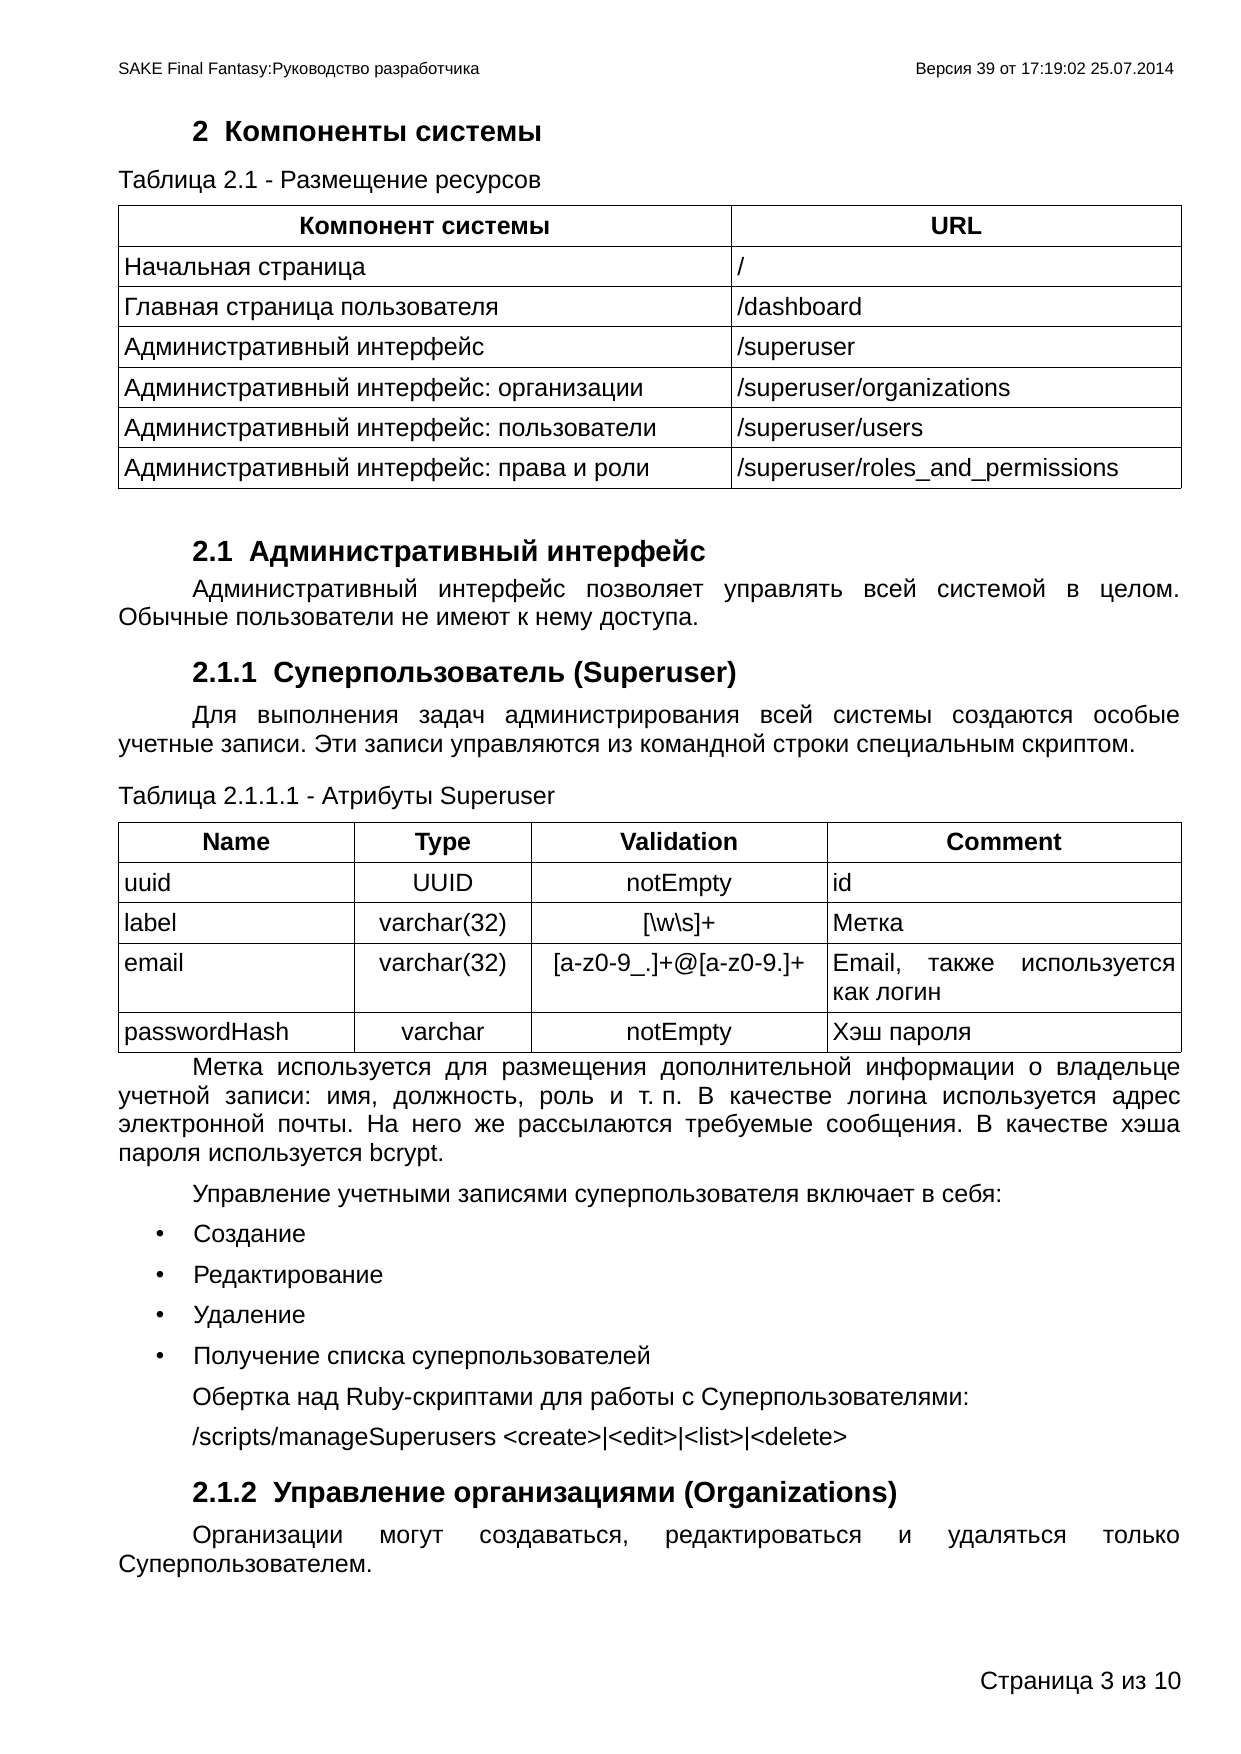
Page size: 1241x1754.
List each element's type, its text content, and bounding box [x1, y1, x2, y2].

table_cell /superuser/organizations [732, 368, 1181, 407]
table_cell email [119, 944, 354, 1012]
table_cell Начальная страница [119, 247, 731, 286]
subtitle Административный интерфейс [118, 534, 1181, 568]
text Для выполнения задач администрирования всей системы создаются особые учетные записи. Эти записи управляются из командной строки специальным скриптом. [118, 700, 1181, 757]
table_cell Административный интерфейс: пользователи [119, 408, 731, 447]
subtitle Управление организациями (Organizations) [118, 1474, 1181, 1508]
text Таблица 2.1.1.1 - Атрибуты Superuser [118, 781, 1181, 810]
text /scripts/manageSuperusers <create>|<edit>|<list>|<delete> [118, 1422, 1181, 1451]
table_cell Метка [828, 903, 1181, 942]
table_cell Административный интерфейс: организации [119, 368, 731, 407]
table_cell [\w\s]+ [532, 903, 827, 942]
subtitle Суперпользователь (Superuser) [118, 655, 1181, 688]
text Обертка над Ruby-скриптами для работы с Суперпользователями: [118, 1382, 1181, 1411]
table_cell notEmpty [532, 1013, 827, 1052]
table_cell /superuser/users [732, 408, 1181, 447]
table_cell varchar [355, 1013, 531, 1052]
table_header Validation [532, 823, 827, 862]
table_cell uuid [119, 863, 354, 902]
table_cell [a-z0-9_.]+@[a-z0-9.]+ [532, 944, 827, 1012]
table_cell notEmpty [532, 863, 827, 902]
text Метка используется для размещения дополнительной информации о владельце учетной записи: имя, должность, роль и т. п. В качестве логина используется адрес электронной почты. На него же рассылаются требуемые сообщения. В качестве хэша пароля используется bcrypt. [118, 1053, 1181, 1167]
table_cell /dashboard [732, 287, 1181, 326]
table_cell label [119, 903, 354, 942]
table_cell Административный интерфейс: права и роли [119, 448, 731, 488]
table_header Type [355, 823, 531, 862]
table_header Компонент системы [119, 206, 731, 246]
table_cell passwordHash [119, 1013, 354, 1052]
table_cell varchar(32) [355, 944, 531, 1012]
table_header Name [119, 823, 354, 862]
table_cell /superuser [732, 327, 1181, 367]
table_cell Хэш пароля [828, 1013, 1181, 1052]
text Управление учетными записями суперпользователя включает в себя: [118, 1179, 1181, 1207]
table_cell Главная страница пользователя [119, 287, 731, 326]
table_cell UUID [355, 863, 531, 902]
subtitle Компоненты системы [118, 114, 1181, 147]
list Редактирование [156, 1260, 1181, 1289]
table_header URL [732, 206, 1181, 246]
table_cell varchar(32) [355, 903, 531, 942]
list Удаление [156, 1301, 1181, 1329]
table_cell /superuser/roles_and_permissions [732, 448, 1181, 488]
table_header Comment [828, 823, 1181, 862]
list Получение списка суперпользователей [156, 1341, 1181, 1370]
text Организации могут создаваться, редактироваться и удаляться только Суперпользователем. [118, 1520, 1181, 1577]
table_cell id [828, 863, 1181, 902]
text Таблица 2.1 - Размещение ресурсов [118, 165, 1181, 194]
table_cell Email, также используется как логин [828, 944, 1181, 1012]
text Административный интерфейс позволяет управлять всей системой в целом. Обычные пользователи не имеют к нему доступа. [118, 574, 1181, 631]
table_cell / [732, 247, 1181, 286]
list Создание [156, 1219, 1181, 1248]
table_cell Административный интерфейс [119, 327, 731, 367]
